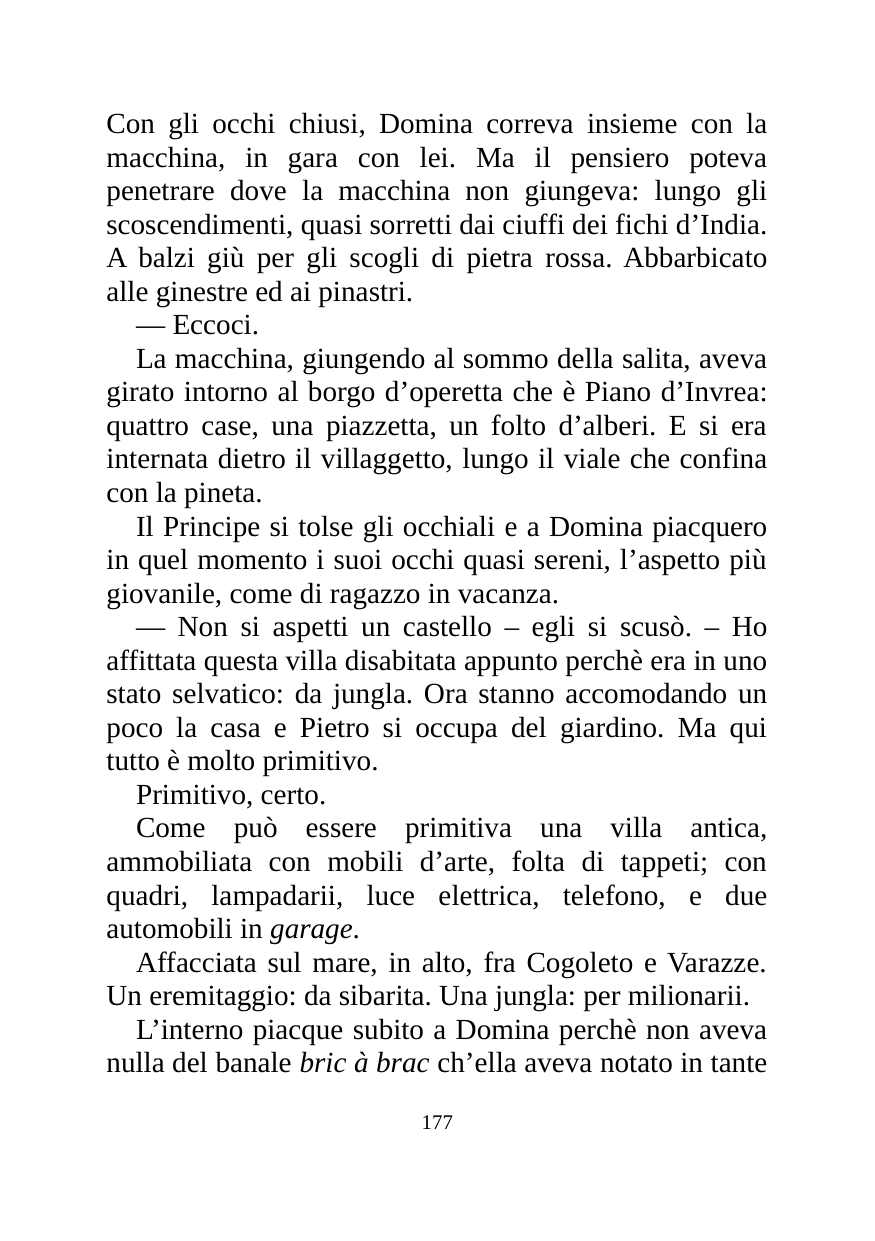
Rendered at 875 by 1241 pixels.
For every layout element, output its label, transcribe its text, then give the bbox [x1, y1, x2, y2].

text Primitivo, certo. [106, 777, 768, 811]
text Il Principe si tolse gli occhiali e a Domina piacquero in quel momento i suoi occhi quasi sereni, l’aspetto più giovanile, come di ragazzo in vacanza. [106, 509, 768, 609]
text Affacciata sul mare, in alto, fra Cogoleto e Varazze. Un eremitaggio: da sibarita. Una jungla: per milionarii. [106, 945, 768, 1012]
text Con gli occhi chiusi, Domina correva insieme con la macchina, in gara con lei. Ma il pensiero poteva penetrare dove la macchina non giungeva: lungo gli scoscendimenti, quasi sorretti dai ciuffi dei fichi d’India. A balzi giù per gli scogli di pietra rossa. Abbarbicato alle ginestre ed ai pinastri. [106, 106, 768, 307]
text Come può essere primitiva una villa antica, ammobiliata con mobili d’arte, folta di tappeti; con quadri, lampadarii, luce elettrica, telefono, e due automobili in garage. [106, 811, 768, 945]
text La macchina, giungendo al sommo della salita, aveva girato intorno al borgo d’operetta che è Piano d’Invrea: quattro case, una piazzetta, un folto d’alberi. E si era internata dietro il villaggetto, lungo il viale che confina con la pineta. [106, 341, 768, 509]
text — Eccoci. [106, 307, 768, 341]
text L’interno piacque subito a Domina perchè non aveva nulla del banale bric à brac ch’ella aveva notato in tante [106, 1012, 768, 1079]
text — Non si aspetti un castello – egli si scusò. – Ho affittata questa villa disabitata appunto perchè era in uno stato selvatico: da jungla. Ora stanno accomodando un poco la casa e Pietro si occupa del giardino. Ma qui tutto è molto primitivo. [106, 609, 768, 777]
